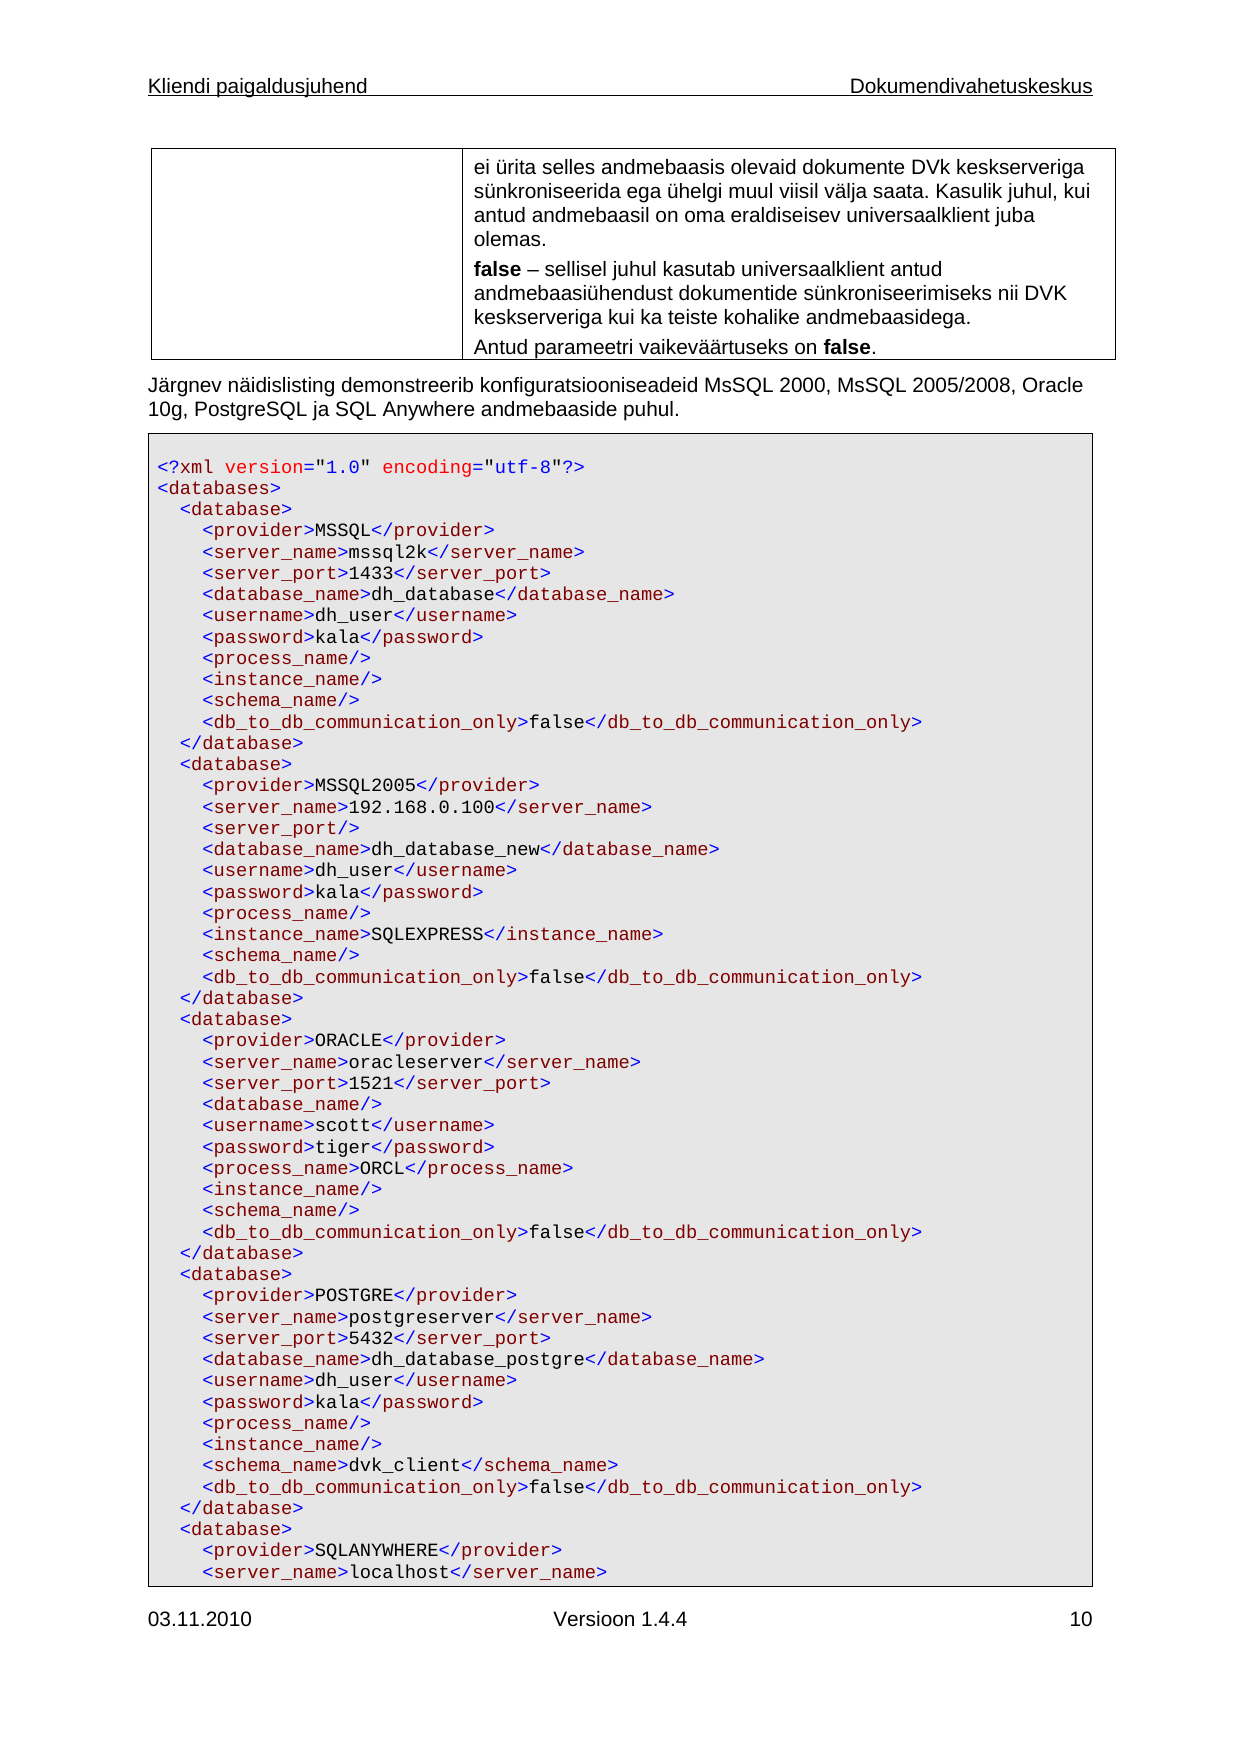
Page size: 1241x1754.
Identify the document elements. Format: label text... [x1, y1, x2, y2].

text <process_name/> [149, 901, 1092, 922]
text <db_to_db_communication_only>false</db_to_db_communication_only> [149, 709, 1092, 731]
text <username>dh_user</username> [149, 1368, 1092, 1389]
text <server_port/> [149, 816, 1092, 837]
text <schema_name/> [149, 1198, 1092, 1219]
text <process_name/> [149, 646, 1092, 667]
text <database_name>dh_database</database_name> [149, 582, 1092, 603]
text <database_name/> [149, 1092, 1092, 1113]
text <databases> [149, 476, 1092, 497]
text <username>dh_user</username> [149, 858, 1092, 879]
text <server_port>1521</server_port> [149, 1071, 1092, 1092]
text <database_name>dh_database_postgre</database_name> [149, 1347, 1092, 1368]
text <server_name>192.168.0.100</server_name> [149, 794, 1092, 816]
table_cell ei ürita selles andmebaasis olevaid dokumente DVk keskserveriga sünkroniseerida ega ühelgi muul viisil välja saata. Kasulik juhul, kui antud andmebaasil on oma eraldiseisev universaalklient juba olemas. false – sellisel juhul kasutab universaalklient antud andmebaasiühendust dokumentide sünkroniseerimiseks nii DVK keskserveriga kui ka teiste kohalike andmebaasidega. Antud parameetri vaikeväärtuseks on false. [463, 149, 1115, 359]
text <username>dh_user</username> [149, 603, 1092, 624]
text <server_port>1433</server_port> [149, 561, 1092, 582]
text <instance_name/> [149, 667, 1092, 688]
text <provider>SQLANYWHERE</provider> [149, 1538, 1092, 1559]
text <password>kala</password> [149, 879, 1092, 901]
text <db_to_db_communication_only>false</db_to_db_communication_only> [149, 1219, 1092, 1241]
text <process_name/> [149, 1411, 1092, 1432]
text <provider>MSSQL</provider> [149, 518, 1092, 539]
text </database> [149, 1241, 1092, 1262]
text <instance_name>SQLEXPRESS</instance_name> [149, 922, 1092, 943]
text <server_name>mssql2k</server_name> [149, 539, 1092, 561]
text <password>kala</password> [149, 624, 1092, 646]
text <database> [149, 497, 1092, 518]
text Järgnev näidislisting demonstreerib konfiguratsiooniseadeid MsSQL 2000, MsSQL 2005/2008, Oracle 10g, PostgreSQL ja SQL Anywhere andmebaaside puhul. [148, 373, 1093, 421]
text <provider>MSSQL2005</provider> [149, 773, 1092, 794]
text <schema_name/> [149, 688, 1092, 709]
text <db_to_db_communication_only>false</db_to_db_communication_only> [149, 964, 1092, 986]
text <username>scott</username> [149, 1113, 1092, 1134]
text <instance_name/> [149, 1432, 1092, 1453]
text <provider>POSTGRE</provider> [149, 1283, 1092, 1304]
text </database> [149, 986, 1092, 1007]
text <schema_name>dvk_client</schema_name> [149, 1453, 1092, 1474]
text <password>kala</password> [149, 1389, 1092, 1411]
text <database> [149, 752, 1092, 773]
text <database_name>dh_database_new</database_name> [149, 837, 1092, 858]
text <database> [149, 1262, 1092, 1283]
text <provider>ORACLE</provider> [149, 1028, 1092, 1049]
text <server_port>5432</server_port> [149, 1326, 1092, 1347]
text <?xml version="1.0" encoding="utf-8"?> [149, 454, 1092, 476]
text <db_to_db_communication_only>false</db_to_db_communication_only> [149, 1474, 1092, 1496]
table_cell [152, 149, 462, 359]
text <server_name>postgreserver</server_name> [149, 1304, 1092, 1326]
text <server_name>oracleserver</server_name> [149, 1049, 1092, 1071]
text </database> [149, 731, 1092, 752]
text </database> [149, 1496, 1092, 1517]
text <database> [149, 1517, 1092, 1538]
text <server_name>localhost</server_name> [149, 1559, 1092, 1586]
text <instance_name/> [149, 1177, 1092, 1198]
text <database> [149, 1007, 1092, 1028]
text <schema_name/> [149, 943, 1092, 964]
text <password>tiger</password> [149, 1134, 1092, 1156]
text <process_name>ORCL</process_name> [149, 1156, 1092, 1177]
